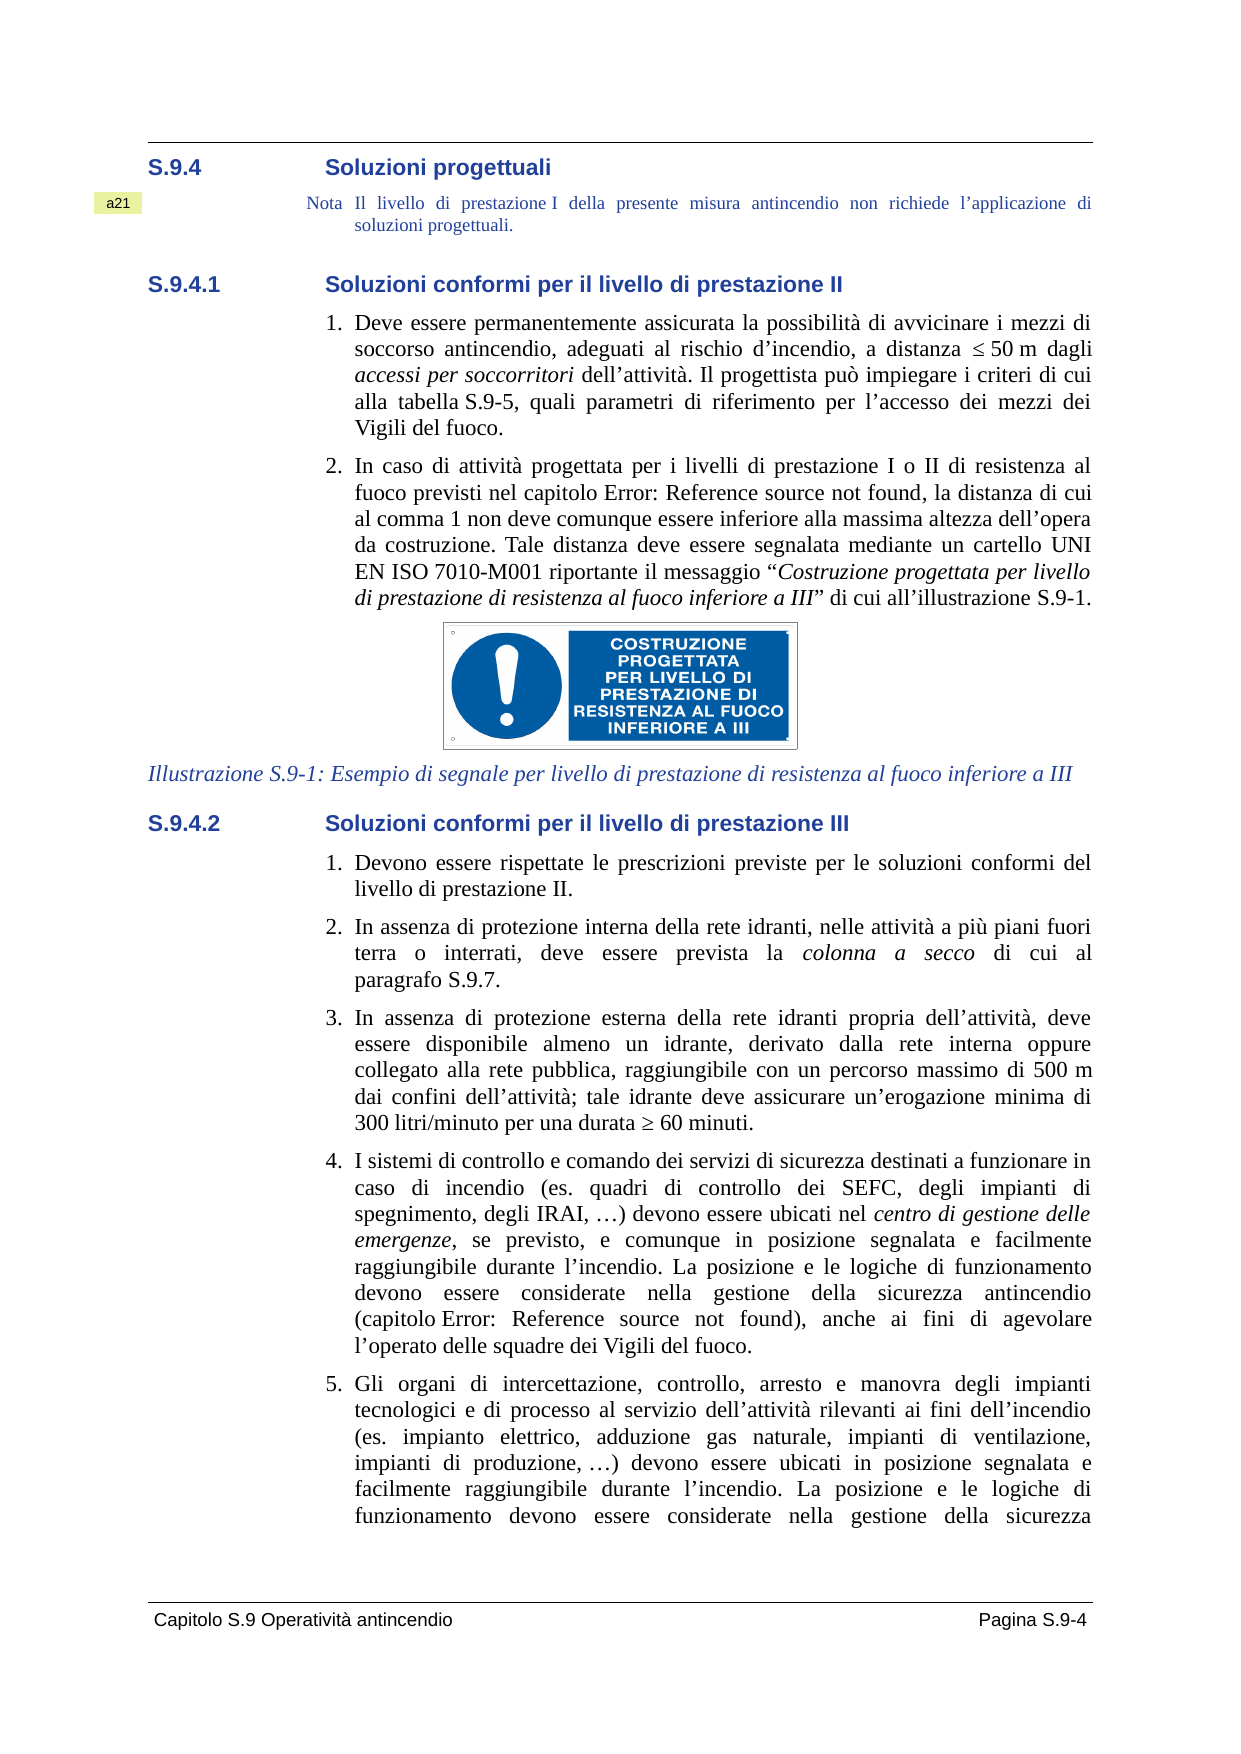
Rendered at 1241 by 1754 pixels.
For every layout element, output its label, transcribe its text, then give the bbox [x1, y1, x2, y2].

list Illustrazione S.9-1: Esempio di segnale per livello di prestazione di resistenza al fuoco inferiore a III [148, 746, 1093, 787]
list [444, 623, 797, 749]
list a21 [97, 194, 139, 211]
list Deve essere permanentemente assicurata la possibilità di avvicinare i mezzi di soccorso antincendio, adeguati al rischio d’incendio, a distanza ≤ 50 m dagli accessi per soccorritori dell’attività. Il progettista può impiegare i criteri di cui alla tabella S.9-5, quali parametri di riferimento per l’accesso dei mezzi dei Vigili del fuoco. [342, 309, 1093, 441]
list In assenza di protezione interna della rete idranti, nelle attività a più piani fuori terra o interrati, deve essere prevista la colonna a secco di cui al paragrafo S.9.7. [342, 913, 1093, 992]
list I sistemi di controllo e comando dei servizi di sicurezza destinati a funzionare in caso di incendio (es. quadri di controllo dei SEFC, degli impianti di spegnimento, degli IRAI, …) devono essere ubicati nel centro di gestione delle emergenze, se previsto, e comunque in posizione segnalata e facilmente raggiungibile durante l’incendio. La posizione e le logiche di funzionamento devono essere considerate nella gestione della sicurezza antincendio (capitolo Error: Reference source not found), anche ai fini di agevolare l’operato delle squadre dei Vigili del fuoco. [342, 1147, 1093, 1358]
list In assenza di protezione esterna della rete idranti propria dell’attività, deve essere disponibile almeno un idrante, derivato dalla rete interna oppure collegato alla rete pubblica, raggiungibile con un percorso massimo di 500 m dai confini dell’attività; tale idrante deve assicurare un’erogazione minima di 300 litri/minuto per una durata ≥ 60 minuti. [342, 1004, 1093, 1136]
list Il livello di prestazione I della presente misura antincendio non richiede l’applicazione di soluzioni progettuali. [342, 192, 1093, 235]
list Devono essere rispettate le prescrizioni previste per le soluzioni conformi del livello di prestazione II. [342, 848, 1093, 901]
subtitle Soluzioni conformi per il livello di prestazione II [148, 271, 1093, 297]
list In caso di attività progettata per i livelli di prestazione I o II di resistenza al fuoco previsti nel capitolo Error: Reference source not found, la distanza di cui al comma 1 non deve comunque essere inferiore alla massima altezza dell’opera da costruzione. Tale distanza deve essere segnalata mediante un cartello UNI EN ISO 7010-M001 riportante il messaggio “Costruzione progettata per livello di prestazione di resistenza al fuoco inferiore a III” di cui all’illustrazione S.9-1. [342, 452, 1093, 611]
subtitle Soluzioni conformi per il livello di prestazione III [148, 787, 1093, 837]
list Gli organi di intercettazione, controllo, arresto e manovra degli impianti tecnologici e di processo al servizio dell’attività rilevanti ai fini dell’incendio (es. impianto elettrico, adduzione gas naturale, impianti di ventilazione, impianti di produzione, …) devono essere ubicati in posizione segnalata e facilmente raggiungibile durante l’incendio. La posizione e le logiche di funzionamento devono essere considerate nella gestione della sicurezza [342, 1370, 1093, 1528]
picture [446, 625, 795, 746]
subtitle Soluzioni progettuali [148, 143, 1093, 180]
